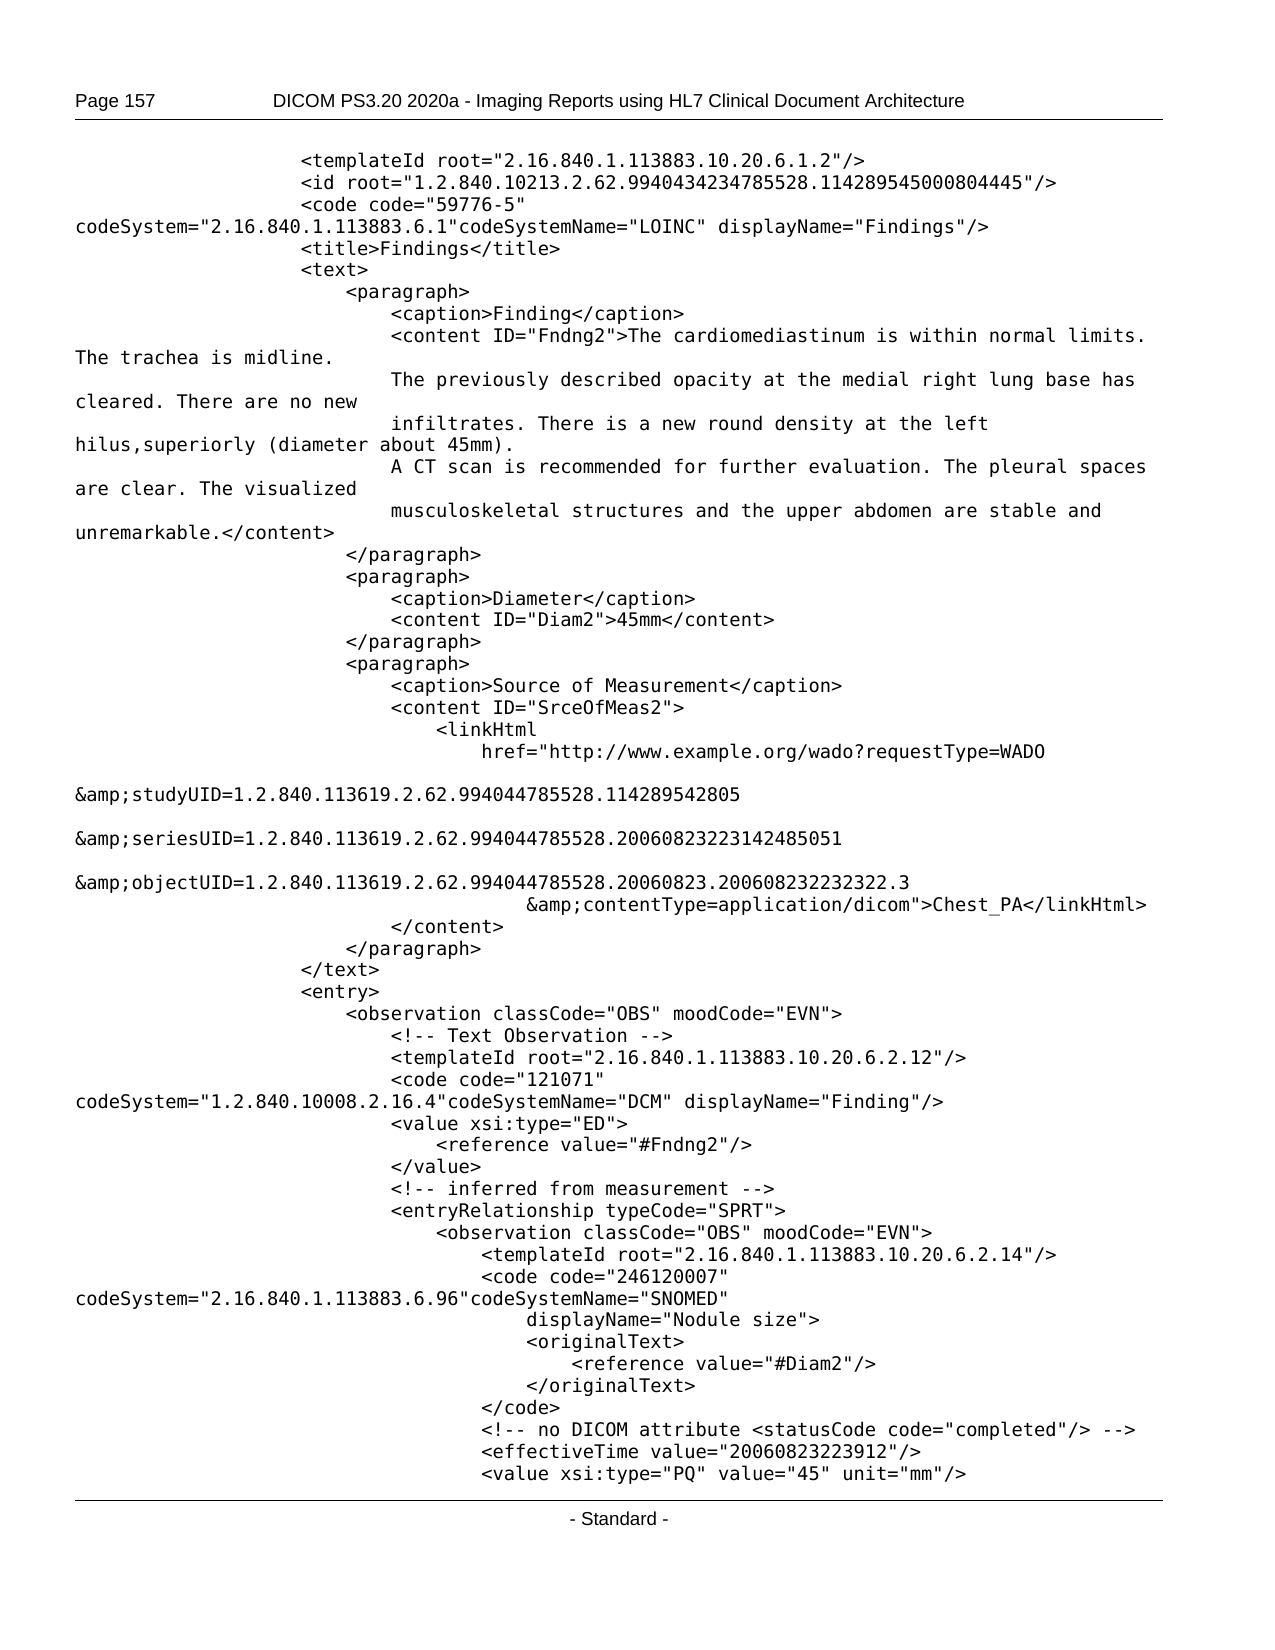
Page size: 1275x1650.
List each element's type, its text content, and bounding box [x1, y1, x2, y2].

text <templateId root="2.16.840.1.113883.10.20.6.1.2"/> <id root="1.2.840.10213.2.62.9940434234785528.114289545000804445"/> <code code="59776-5" codeSystem="2.16.840.1.113883.6.1"codeSystemName="LOINC" displayName="Findings"/> <title>Findings</title> <text> <paragraph> <caption>Finding</caption> <content ID="Fndng2">The cardiomediastinum is within normal limits. The trachea is midline. The previously described opacity at the medial right lung base has cleared. There are no new infiltrates. There is a new round density at the left hilus,superiorly (diameter about 45mm). A CT scan is recommended for further evaluation. The pleural spaces are clear. The visualized musculoskeletal structures and the upper abdomen are stable and unremarkable.</content> </paragraph> <paragraph> <caption>Diameter</caption> <content ID="Diam2">45mm</content> </paragraph> <paragraph> <caption>Source of Measurement</caption> <content ID="SrceOfMeas2"> <linkHtml href="http://www.example.org/wado?requestType=WADO &amp;studyUID=1.2.840.113619.2.62.994044785528.114289542805 &amp;seriesUID=1.2.840.113619.2.62.994044785528.20060823223142485051 &amp;objectUID=1.2.840.113619.2.62.994044785528.20060823.200608232232322.3 &amp;contentType=application/dicom">Chest_PA</linkHtml> </content> </paragraph> </text> <entry> <observation classCode="OBS" moodCode="EVN"> <!-- Text Observation --> <templateId root="2.16.840.1.113883.10.20.6.2.12"/> <code code="121071" codeSystem="1.2.840.10008.2.16.4"codeSystemName="DCM" displayName="Finding"/> <value xsi:type="ED"> <reference value="#Fndng2"/> </value> <!-- inferred from measurement --> <entryRelationship typeCode="SPRT"> <observation classCode="OBS" moodCode="EVN"> <templateId root="2.16.840.1.113883.10.20.6.2.14"/> <code code="246120007" codeSystem="2.16.840.1.113883.6.96"codeSystemName="SNOMED" displayName="Nodule size"> <originalText> <reference value="#Diam2"/> </originalText> </code> <!-- no DICOM attribute <statusCode code="completed"/> --> <effectiveTime value="20060823223912"/> <value xsi:type="PQ" value="45" unit="mm"/> [75, 150, 1162, 1484]
